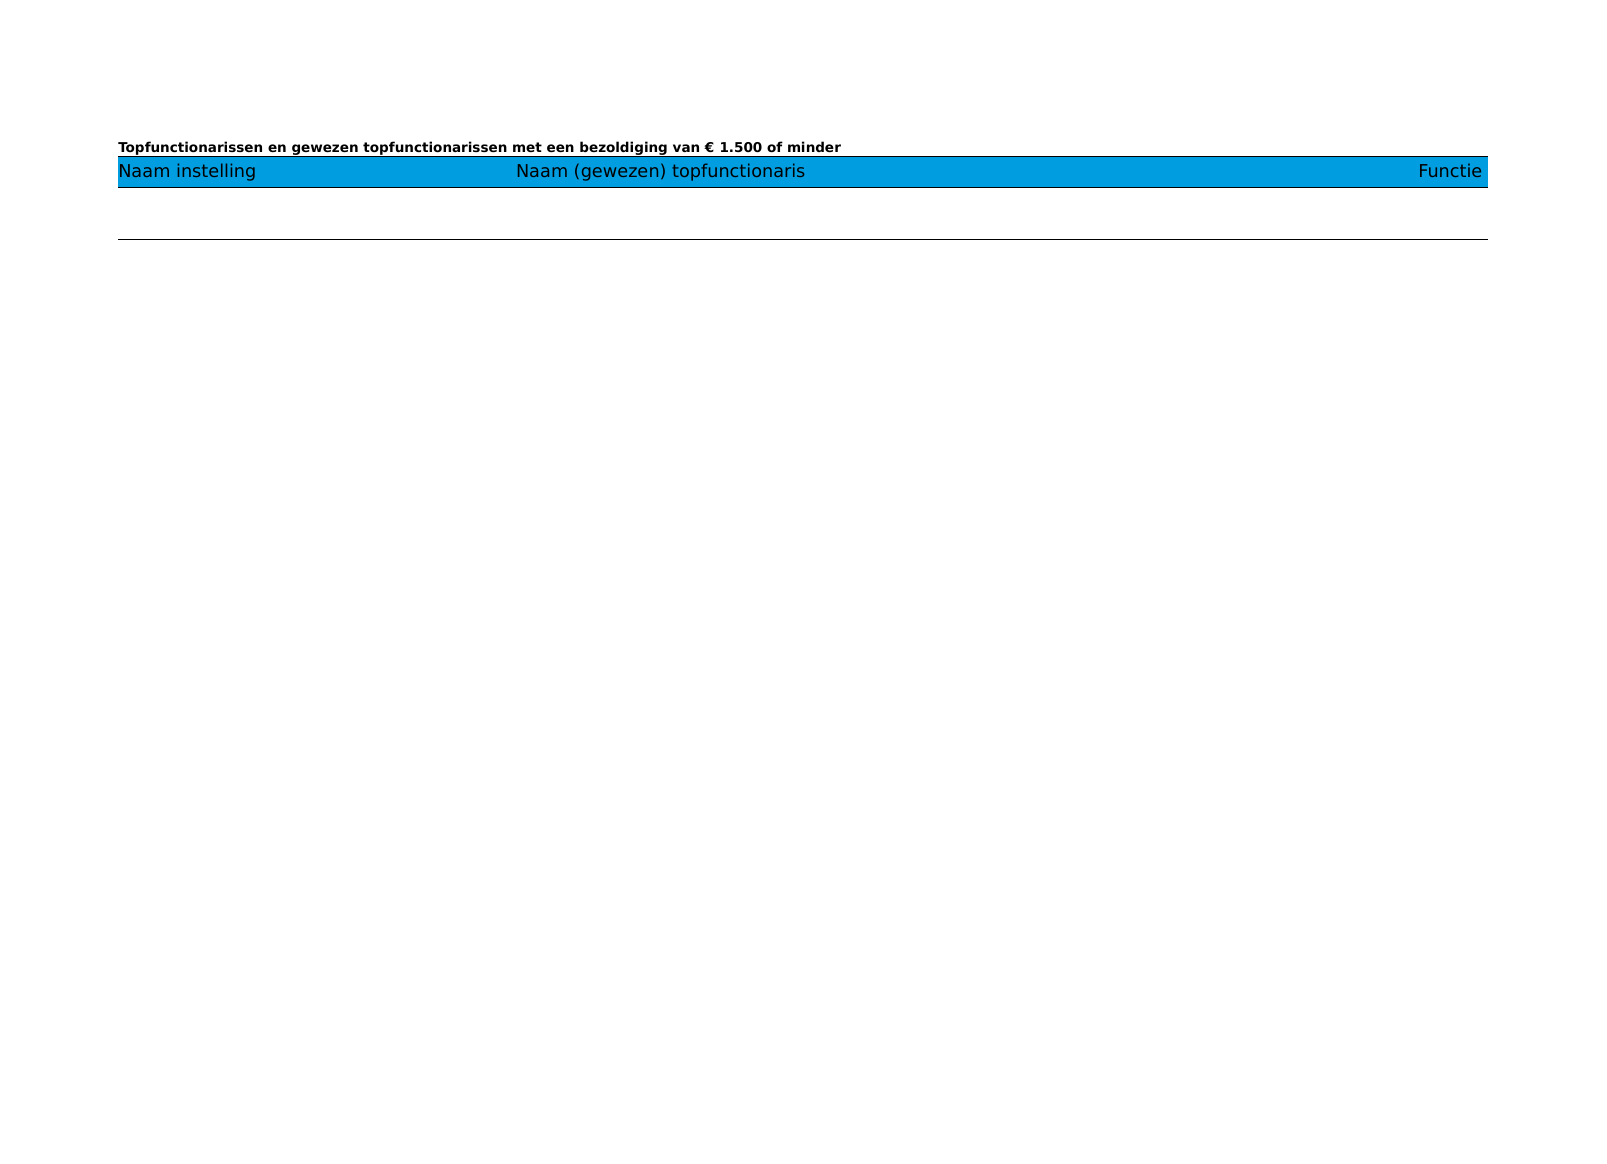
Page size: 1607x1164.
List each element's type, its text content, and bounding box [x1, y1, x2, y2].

table_cell [118, 213, 510, 238]
table_cell Functie [1279, 157, 1488, 187]
table_header Topfunctionarissen en gewezen topfunctionarissen met een bezoldiging van € 1.500 of minder [118, 140, 1488, 156]
table_cell [1279, 188, 1488, 213]
table_cell Naam (gewezen) topfunctionaris [510, 157, 1279, 187]
table_cell Naam instelling [118, 157, 510, 187]
table_cell [118, 188, 510, 213]
table_cell [510, 188, 1279, 213]
table_cell [1279, 213, 1488, 238]
table_cell [510, 213, 1279, 238]
